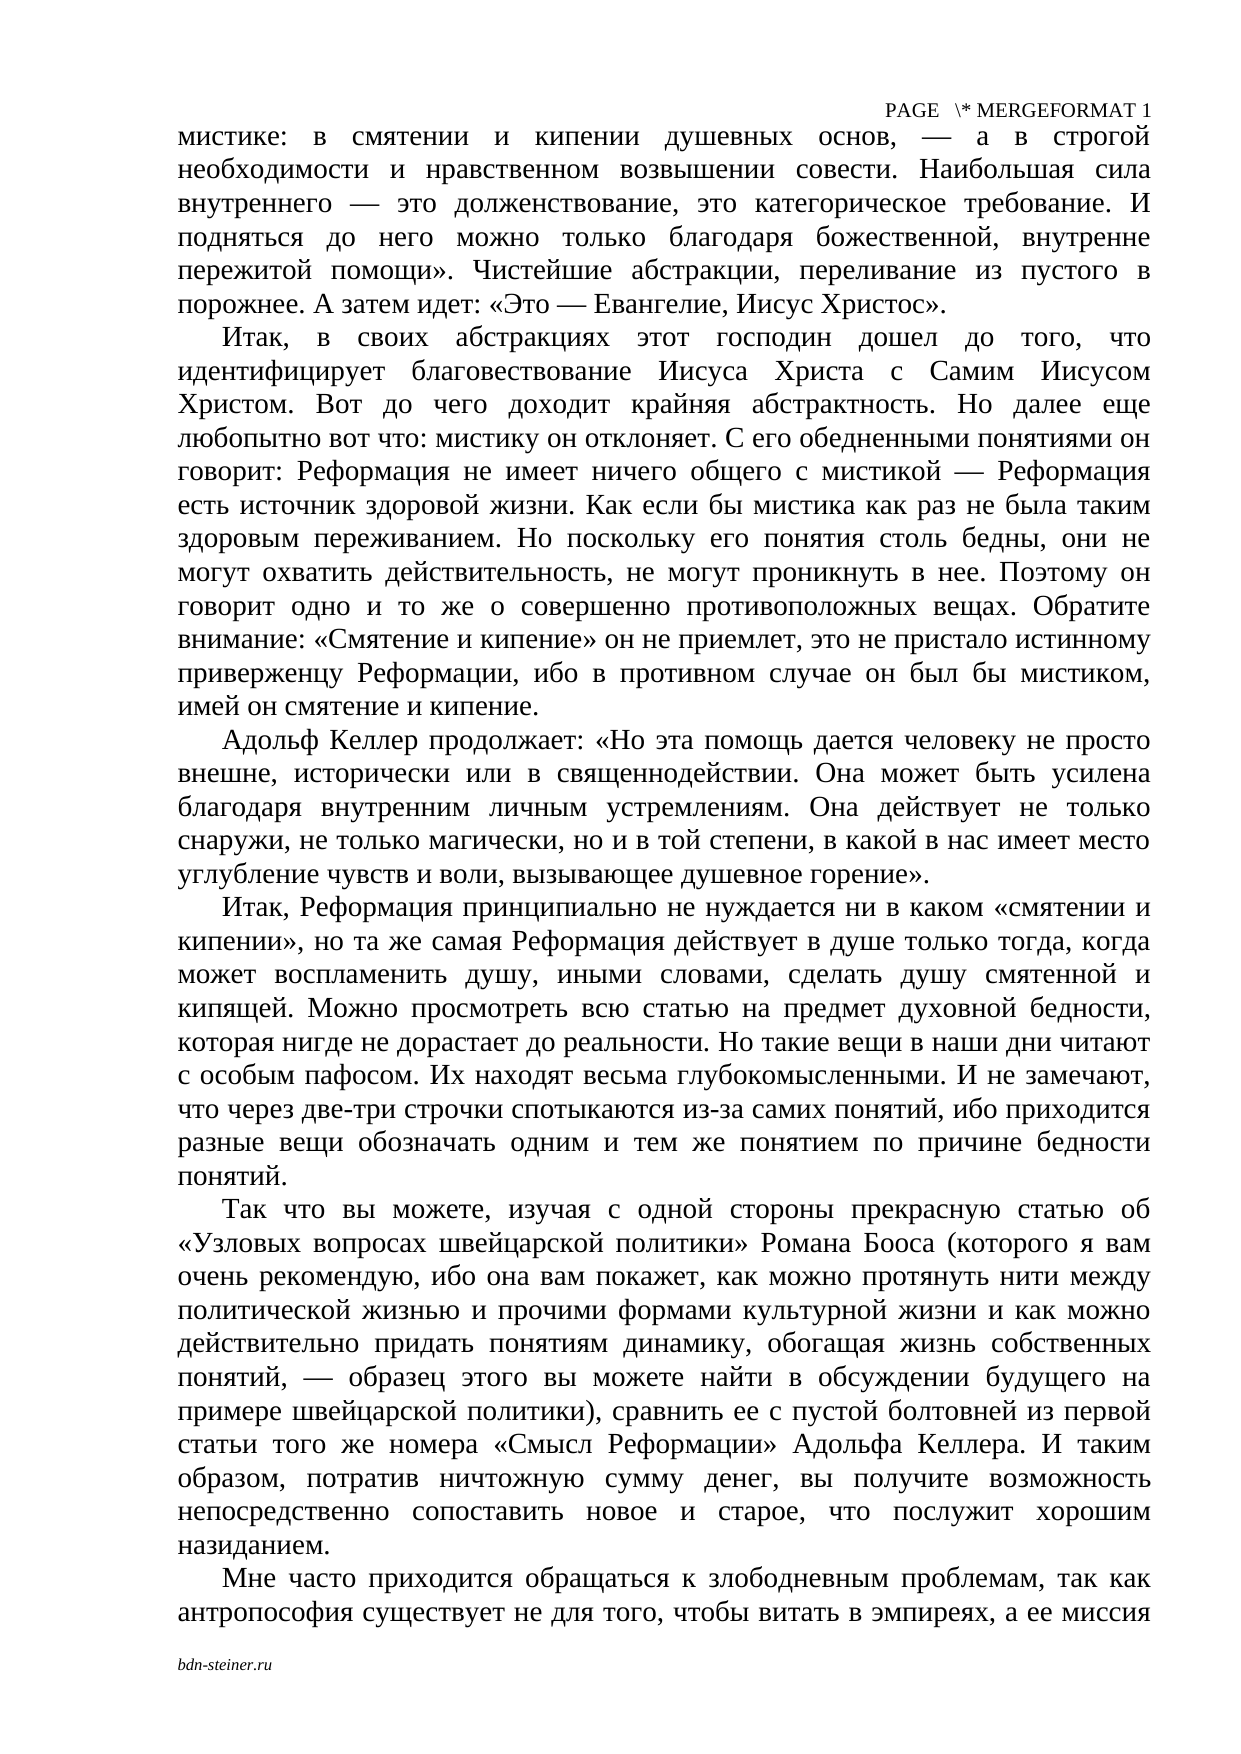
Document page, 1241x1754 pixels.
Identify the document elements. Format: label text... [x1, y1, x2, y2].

text Мне часто приходится обращаться к злободневным проблемам, так как антропософия существует не для того, чтобы витать в эмпиреях, а ее миссия [177, 1560, 1152, 1627]
text Итак, в своих абстракциях этот господин дошел до того, что идентифицирует благовествование Иисуса Христа с Самим Иисусом Христом. Вот до чего доходит крайняя абстрактность. Но далее еще любопытно вот что: мистику он отклоняет. С его обедненными понятиями он говорит: Реформация не имеет ничего общего с мистикой — Реформация есть источник здоровой жизни. Как если бы мистика как раз не была таким здоровым переживанием. Но поскольку его понятия столь бедны, они не могут охватить действительность, не могут проникнуть в нее. Поэтому он говорит одно и то же о совершенно противоположных вещах. Обратите внимание: «Смятение и кипение» он не приемлет, это не пристало истинному приверженцу Реформации, ибо в противном случае он был бы мистиком, имей он смятение и кипение. [177, 319, 1152, 722]
text мистике: в смятении и кипении душевных основ, — а в строгой необходимости и нравственном возвышении совести. Наибольшая сила внутреннего — это долженствование, это категорическое требование. И подняться до него можно только благодаря божественной, внутренне пережитой помощи». Чистейшие абстракции, переливание из пустого в порожнее. А затем идет: «Это — Евангелие, Иисус Христос». [177, 118, 1152, 319]
text Так что вы можете, изучая с одной стороны прекрасную статью об «Узловых вопросах швейцарской политики» Романа Бооса (которого я вам очень рекомендую, ибо она вам покажет, как можно протянуть нити между политической жизнью и прочими формами культурной жизни и как можно действительно придать понятиям динамику, обогащая жизнь собственных понятий, — образец этого вы можете найти в обсуждении будущего на примере швейцарской политики), сравнить ее с пустой болтовней из первой статьи того же номера «Смысл Реформации» Адольфа Келлера. И таким образом, потратив ничтожную сумму денег, вы получите возможность непосредственно сопоставить новое и старое, что послужит хорошим назиданием. [177, 1191, 1152, 1560]
text Адольф Келлер продолжает: «Но эта помощь дается человеку не просто внешне, исторически или в священнодействии. Она может быть усилена благодаря внутренним личным устремлениям. Она действует не только снаружи, не только магически, но и в той степени, в какой в нас имеет место углубление чувств и воли, вызывающее душевное горение». [177, 722, 1152, 889]
text Итак, Реформация принципиально не нуждается ни в каком «смятении и кипении», но та же самая Реформация действует в душе только тогда, когда может воспламенить душу, иными словами, сделать душу смятенной и кипящей. Можно просмотреть всю статью на предмет духовной бедности, которая нигде не дорастает до реальности. Но такие вещи в наши дни читают с особым пафосом. Их находят весьма глубокомысленными. И не замечают, что через две-три строчки спотыкаются из-за самих понятий, ибо приходится разные вещи обозначать одним и тем же понятием по причине бедности понятий. [177, 889, 1152, 1191]
